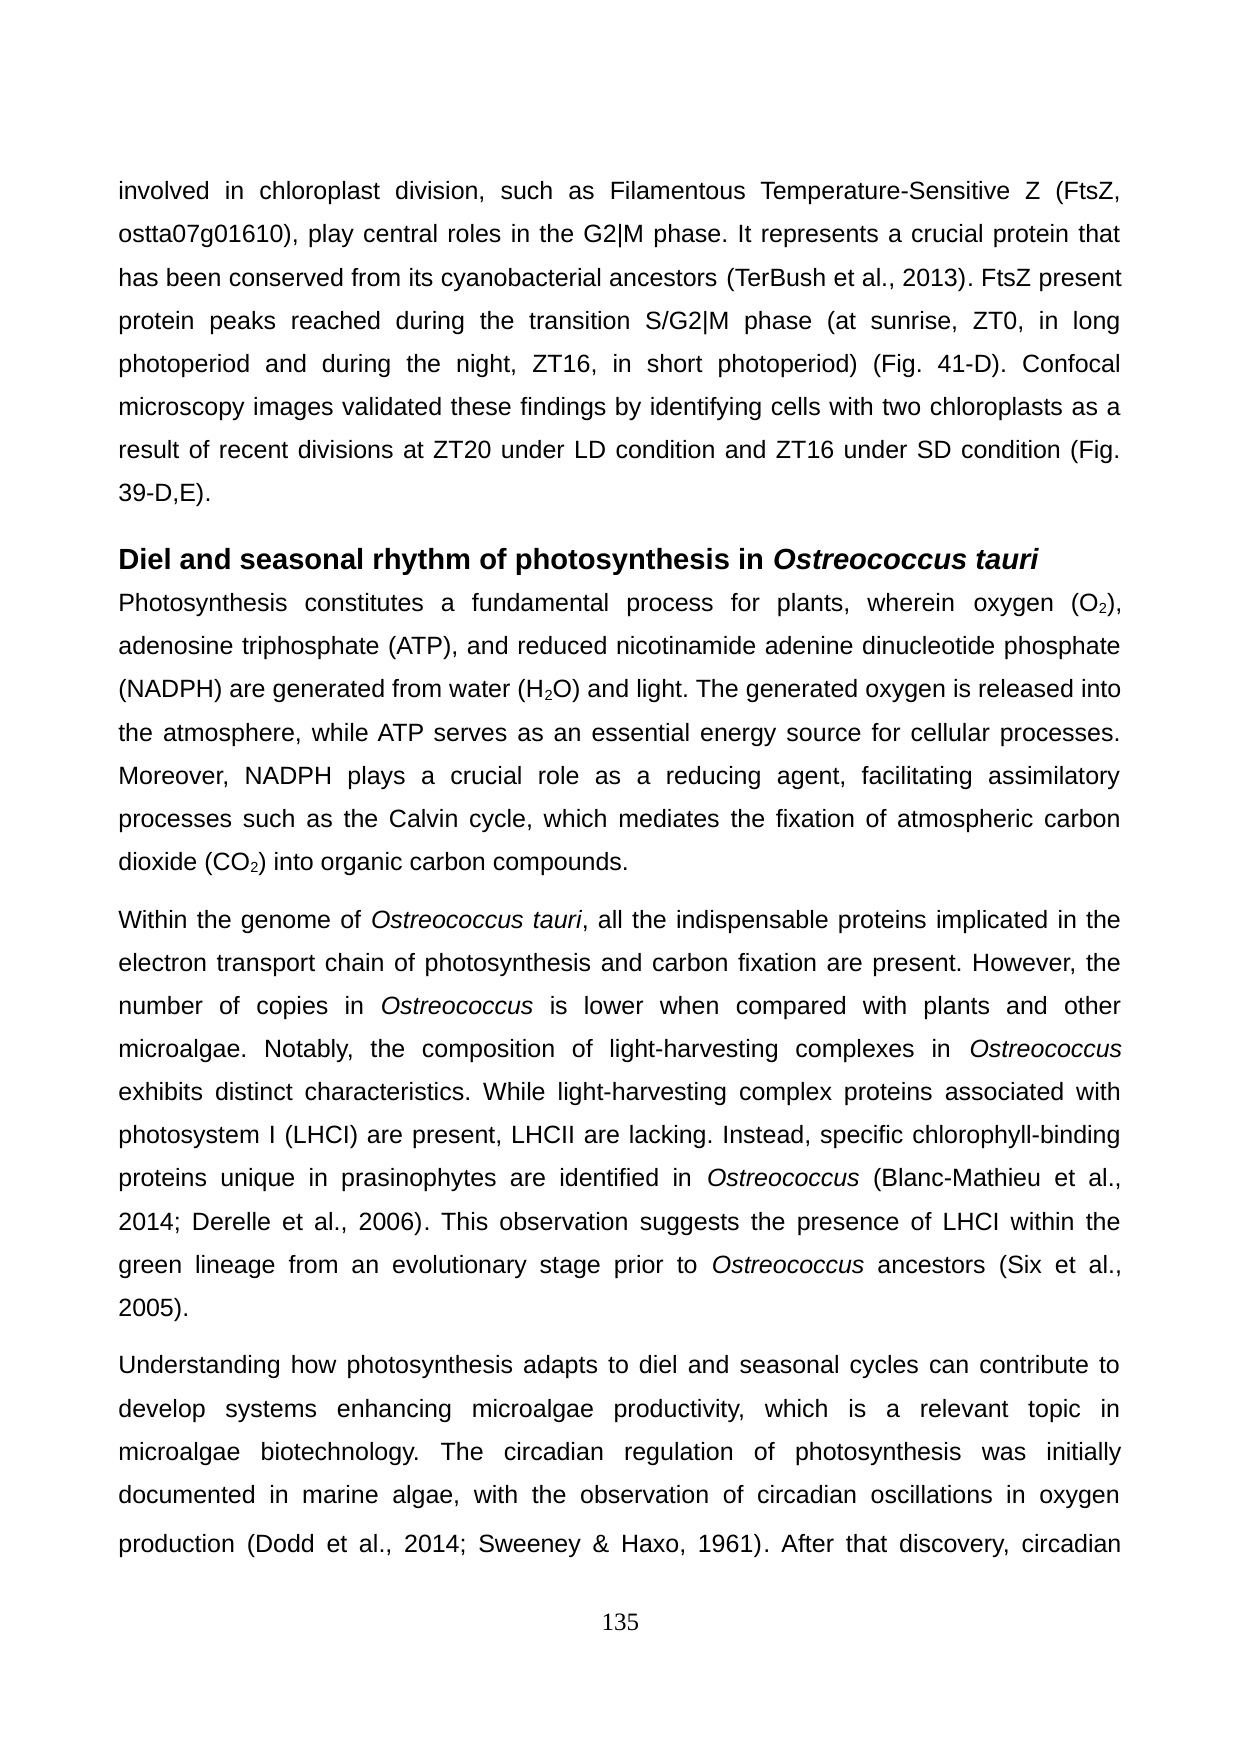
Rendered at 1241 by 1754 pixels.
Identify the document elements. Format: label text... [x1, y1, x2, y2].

text Photosynthesis constitutes a fundamental process for plants, wherein oxygen (O2), adenosine triphosphate (ATP), and reduced nicotinamide adenine dinucleotide phosphate (NADPH) are generated from water (H2O) and light. The generated oxygen is released into the atmosphere, while ATP serves as an essential energy source for cellular processes. Moreover, NADPH plays a crucial role as a reducing agent, facilitating assimilatory processes such as the Calvin cycle, which mediates the fixation of atmospheric carbon dioxide (CO2) into organic carbon compounds. [118, 588, 1122, 876]
text Within the genome of Ostreococcus tauri, all the indispensable proteins implicated in the electron transport chain of photosynthesis and carbon fixation are present. However, the number of copies in Ostreococcus is lower when compared with plants and other microalgae. Notably, the composition of light-harvesting complexes in Ostreococcus exhibits distinct characteristics. While light-harvesting complex proteins associated with photosystem I (LHCI) are present, LHCII are lacking. Instead, specific chlorophyll-binding proteins unique in prasinophytes are identified in Ostreococcus (Blanc-Mathieu et al., 2014; Derelle et al., 2006)⁠. This observation suggests the presence of LHCI within the green lineage from an evolutionary stage prior to Ostreococcus ancestors (Six et al., 2005)⁠. [118, 905, 1122, 1322]
text Understanding how photosynthesis adapts to diel and seasonal cycles can contribute to develop systems enhancing microalgae productivity, which is a relevant topic in microalgae biotechnology. The circadian regulation of photosynthesis was initially documented in marine algae, with the observation of circadian oscillations in oxygen production (Dodd et al., 2014; Sweeney & Haxo, 1961)⁠. After that discovery, circadian [118, 1351, 1122, 1560]
subtitle Diel and seasonal rhythm of photosynthesis in Ostreococcus tauri [118, 542, 1122, 576]
text involved in chloroplast division, such as Filamentous Temperature-Sensitive Z (FtsZ, ostta07g01610), play central roles in the G2|M phase. It represents a crucial protein that has been conserved from its cyanobacterial ancestors (TerBush et al., 2013)⁠. FtsZ present protein peaks reached during the transition S/G2|M phase (at sunrise, ZT0, in long photoperiod and during the night, ZT16, in short photoperiod) (Fig. 41-D). Confocal microscopy images validated these findings by identifying cells with two chloroplasts as a result of recent divisions at ZT20 under LD condition and ZT16 under SD condition (Fig. 39-D,E). [118, 176, 1122, 507]
